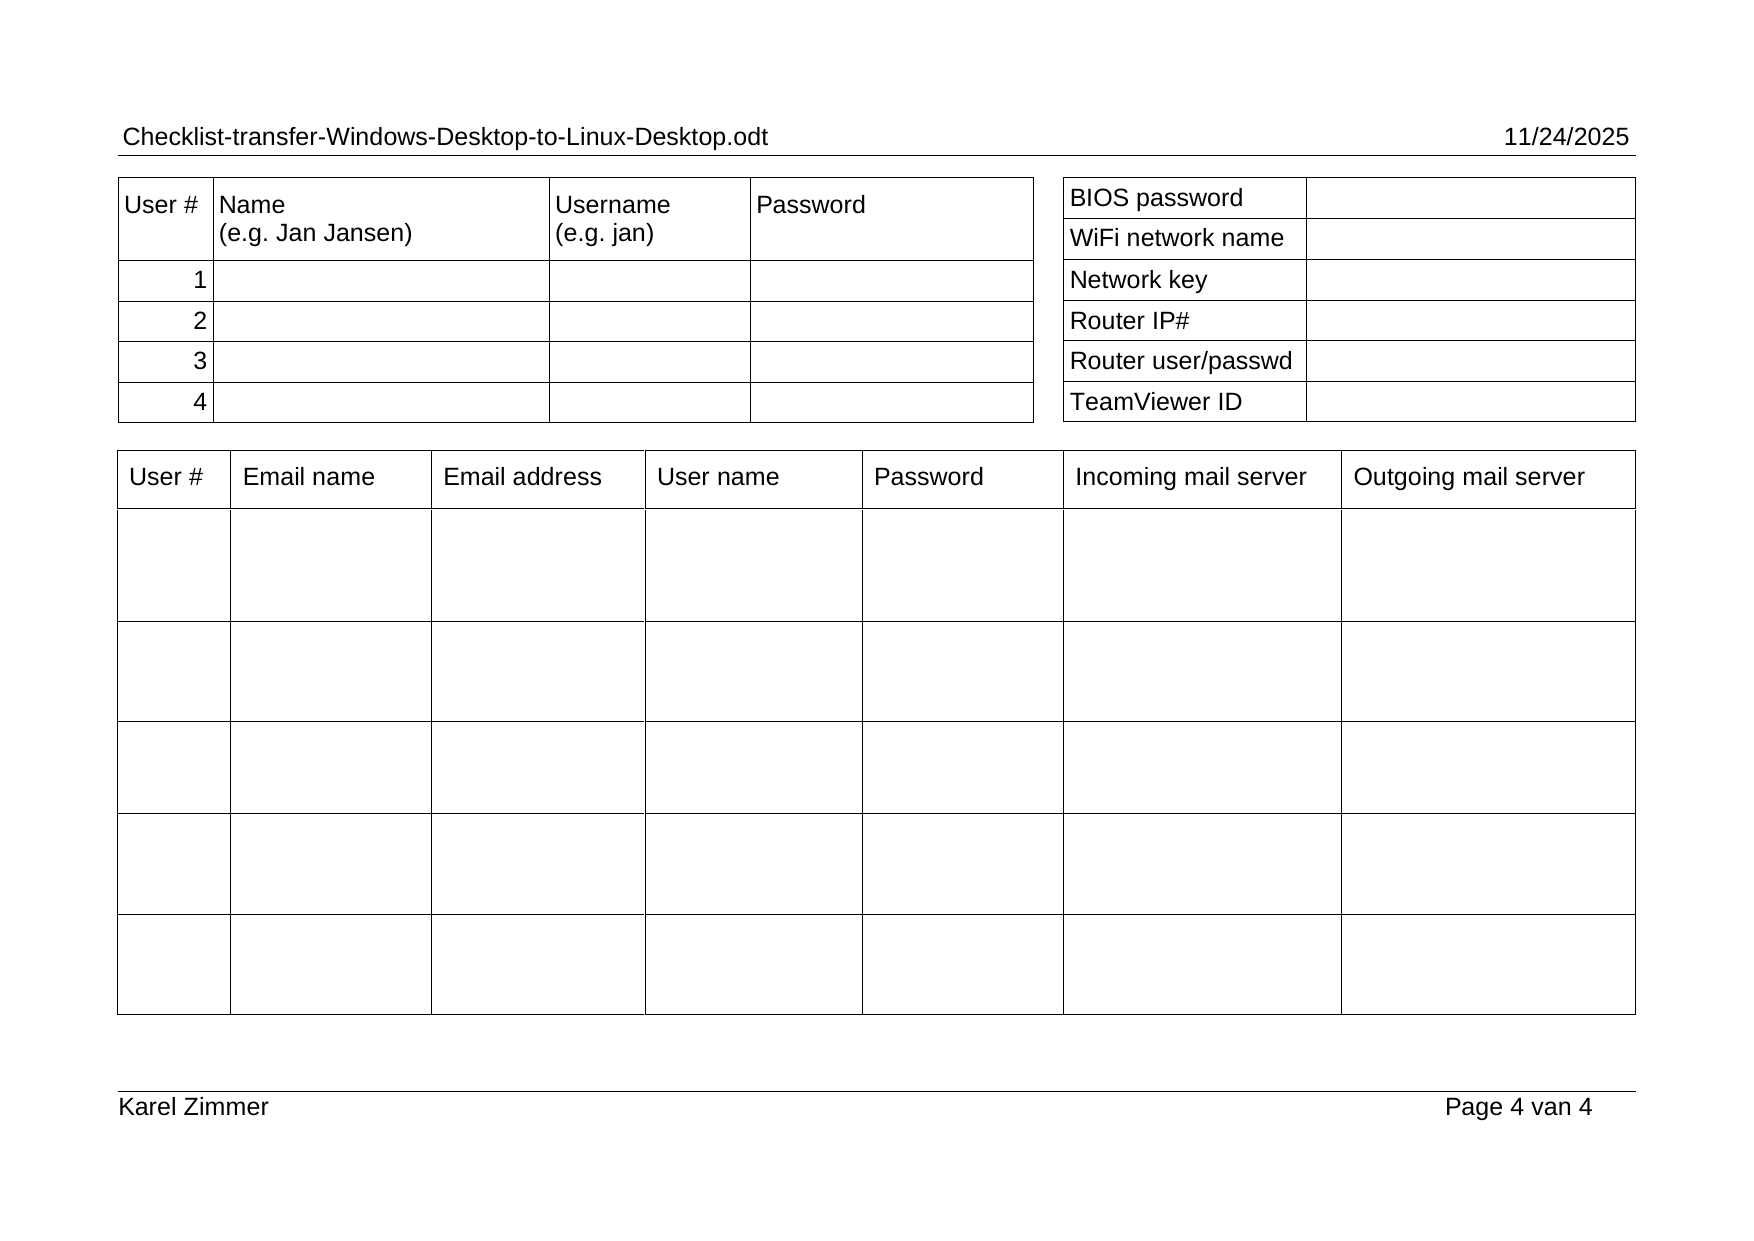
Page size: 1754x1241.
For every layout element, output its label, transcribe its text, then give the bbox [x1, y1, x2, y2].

table_header Password [751, 178, 1033, 260]
table_cell WiFi network name [1064, 219, 1306, 259]
table_cell [1034, 301, 1063, 341]
table_cell [231, 915, 431, 1014]
table_cell [1307, 341, 1635, 381]
table_cell [231, 722, 431, 813]
table_cell [646, 622, 862, 721]
table_cell [118, 814, 230, 914]
table_cell [231, 622, 431, 721]
table_cell [214, 342, 549, 382]
table_cell [1342, 915, 1635, 1014]
table_cell [863, 814, 1063, 914]
table_cell [863, 722, 1063, 813]
table_cell [118, 622, 230, 721]
table_cell [214, 261, 549, 301]
table_header Name (e.g. Jan Jansen) [214, 178, 549, 260]
table_cell [432, 622, 644, 721]
table_cell [1307, 219, 1635, 259]
table_header Password [863, 451, 1063, 508]
table_header User # [119, 178, 213, 260]
table_cell [1342, 814, 1635, 914]
table_cell 1 [119, 261, 213, 301]
table_cell [231, 814, 431, 914]
table_cell [646, 814, 862, 914]
table_cell [1307, 260, 1635, 300]
table_cell 4 [119, 383, 213, 422]
table_header User name [646, 451, 862, 508]
table_cell [1064, 622, 1341, 721]
table_cell [863, 622, 1063, 721]
table_cell [550, 302, 750, 341]
table_cell [646, 510, 862, 621]
table_header Outgoing mail server [1342, 451, 1635, 508]
table_cell [1307, 301, 1635, 340]
table_cell Router user/passwd [1064, 341, 1306, 381]
table_cell [1034, 260, 1063, 301]
table_cell [231, 510, 431, 621]
table_cell 2 [119, 302, 213, 341]
table_cell [1064, 915, 1341, 1014]
table_cell [646, 722, 862, 813]
table_header [1307, 178, 1635, 218]
table_cell [863, 915, 1063, 1014]
table_cell [432, 510, 644, 621]
table_cell [550, 261, 750, 301]
table_cell [550, 342, 750, 382]
table_cell [751, 302, 1033, 341]
table_cell [432, 722, 644, 813]
table_cell [646, 915, 862, 1014]
table_cell Network key [1064, 260, 1306, 300]
table_header User # [118, 451, 230, 508]
table_header Incoming mail server [1064, 451, 1341, 508]
table_header BIOS password [1064, 178, 1306, 218]
table_cell [1342, 510, 1635, 621]
table_cell TeamViewer ID [1064, 382, 1306, 421]
table_header [1034, 177, 1063, 219]
table_cell [214, 302, 549, 341]
table_cell [863, 510, 1063, 621]
table_cell [751, 342, 1033, 382]
table_header Username (e.g. jan) [550, 178, 750, 260]
table_cell [1034, 219, 1063, 260]
table_cell [550, 383, 750, 422]
table_cell [1064, 510, 1341, 621]
table_cell [432, 915, 644, 1014]
table_header Email address [432, 451, 644, 508]
table_cell [118, 915, 230, 1014]
table_cell [214, 383, 549, 422]
table_cell Router IP# [1064, 301, 1306, 340]
table_cell [118, 722, 230, 813]
table_cell [1034, 382, 1063, 422]
table_cell [1034, 341, 1063, 382]
table_cell [118, 510, 230, 621]
table_header Email name [231, 451, 431, 508]
table_cell [1064, 722, 1341, 813]
table_cell [751, 383, 1033, 422]
table_cell [1064, 814, 1341, 914]
table_cell [1342, 622, 1635, 721]
table_cell [1342, 722, 1635, 813]
table_cell 3 [119, 342, 213, 382]
table_cell [751, 261, 1033, 301]
table_cell [432, 814, 644, 914]
table_cell [1307, 382, 1635, 421]
